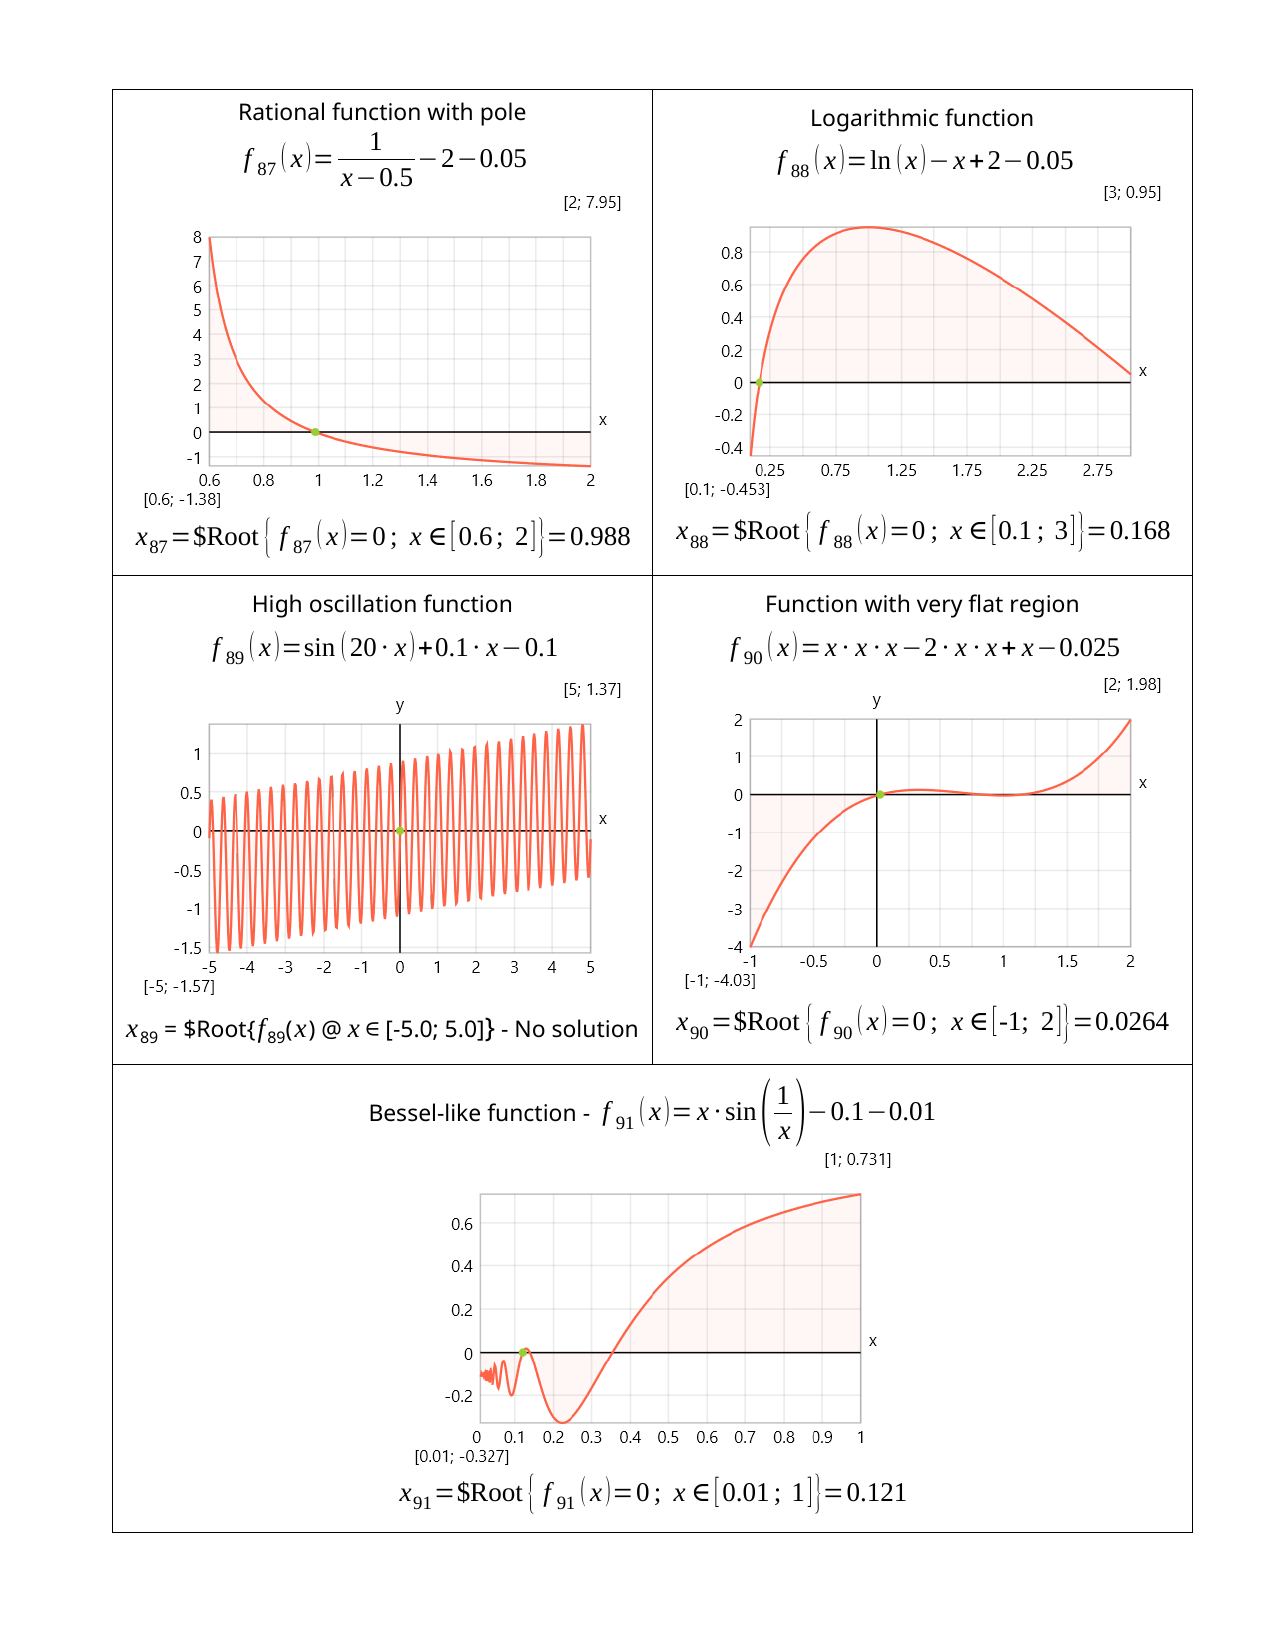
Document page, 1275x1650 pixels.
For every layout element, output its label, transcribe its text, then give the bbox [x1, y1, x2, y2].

table_cell Logarithmic function [653, 90, 1192, 575]
table_cell Function with very flat region [653, 576, 1192, 1064]
picture [681, 673, 1164, 992]
picture [141, 679, 624, 998]
picture [681, 182, 1164, 501]
table_cell Bessel-like function - [113, 1065, 1192, 1532]
picture [141, 191, 624, 511]
picture [411, 1148, 894, 1468]
table_cell High oscillation function x89 = $Root{f89(x) @ x ∈ [-5.0; 5.0]} - No solution [113, 576, 652, 1064]
table_cell Rational function with pole [113, 90, 652, 575]
